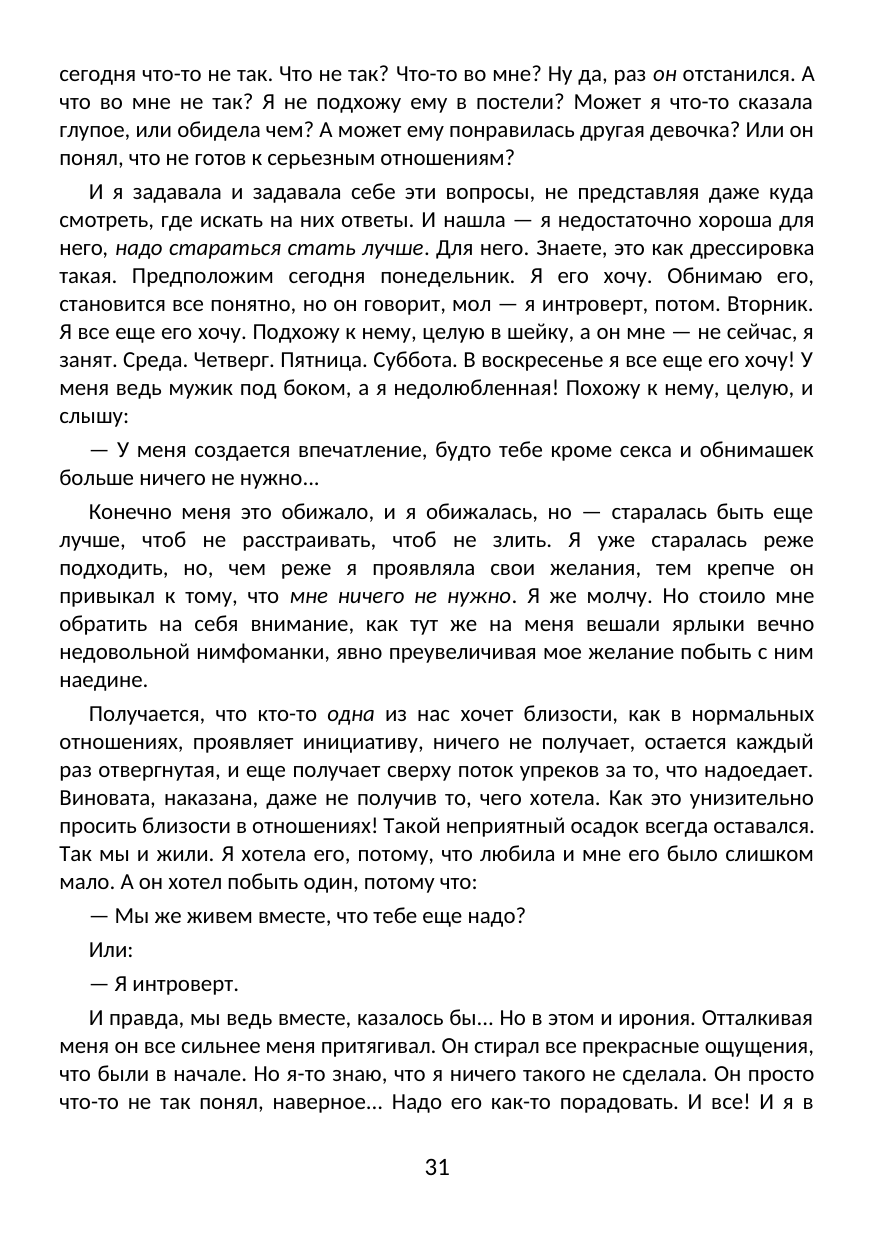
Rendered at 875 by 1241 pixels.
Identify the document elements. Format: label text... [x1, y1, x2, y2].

text сегодня что-то не так. Что не так? Что-то во мне? Ну да, раз он отстанился. А что во мне не так? Я не подхожу ему в постели? Может я что-то сказала глупое, или обидела чем? А может ему понравилась другая девочка? Или он понял, что не готов к серьезным отношениям? [59, 59, 815, 171]
text И правда, мы ведь вместе, казалось бы... Но в этом и ирония. Отталкивая меня он все сильнее меня притягивал. Он стирал все прекрасные ощущения, что были в начале. Но я-то знаю, что я ничего такого не сделала. Он просто что-то не так понял, наверное... Надо его как-то порадовать. И все! И я в [59, 1003, 815, 1115]
text И я задавала и задавала себе эти вопросы, не представляя даже куда смотреть, где искать на них ответы. И нашла — я недостаточно хороша для него, надо стараться стать лучше. Для него. Знаете, это как дрессировка такая. Предположим сегодня понедельник. Я его хочу. Обнимаю его, становится все понятно, но он говорит, мол — я интроверт, потом. Вторник. Я все еще его хочу. Подхожу к нему, целую в шейку, а он мне — не сейчас, я занят. Среда. Четверг. Пятница. Суббота. В воскресенье я все еще его хочу! У меня ведь мужик под боком, а я недолюбленная! Похожу к нему, целую, и слышу: [59, 177, 815, 429]
text Конечно меня это обижало, и я обижалась, но — старалась быть еще лучше, чтоб не расстраивать, чтоб не злить. Я уже старалась реже подходить, но, чем реже я проявляла свои желания, тем крепче он привыкал к тому, что мне ничего не нужно. Я же молчу. Но стоило мне обратить на себя внимание, как тут же на меня вешали ярлыки вечно недовольной нимфоманки, явно преувеличивая мое желание побыть с ним наедине. [59, 497, 815, 693]
text — Я интроверт. [59, 969, 815, 997]
text — Мы же живем вместе, что тебе еще надо? [59, 901, 815, 929]
text Получается, что кто-то одна из нас хочет близости, как в нормальных отношениях, проявляет инициативу, ничего не получает, остается каждый раз отвергнутая, и еще получает сверху поток упреков за то, что надоедает. Виновата, наказана, даже не получив то, чего хотела. Как это унизительно просить близости в отношениях! Такой неприятный осадок всегда оставался. Так мы и жили. Я хотела его, потому, что любила и мне его было слишком мало. А он хотел побыть один, потому что: [59, 699, 815, 895]
text Или: [59, 935, 815, 963]
text — У меня создается впечатление, будто тебе кроме секса и обнимашек больше ничего не нужно... [59, 435, 815, 491]
